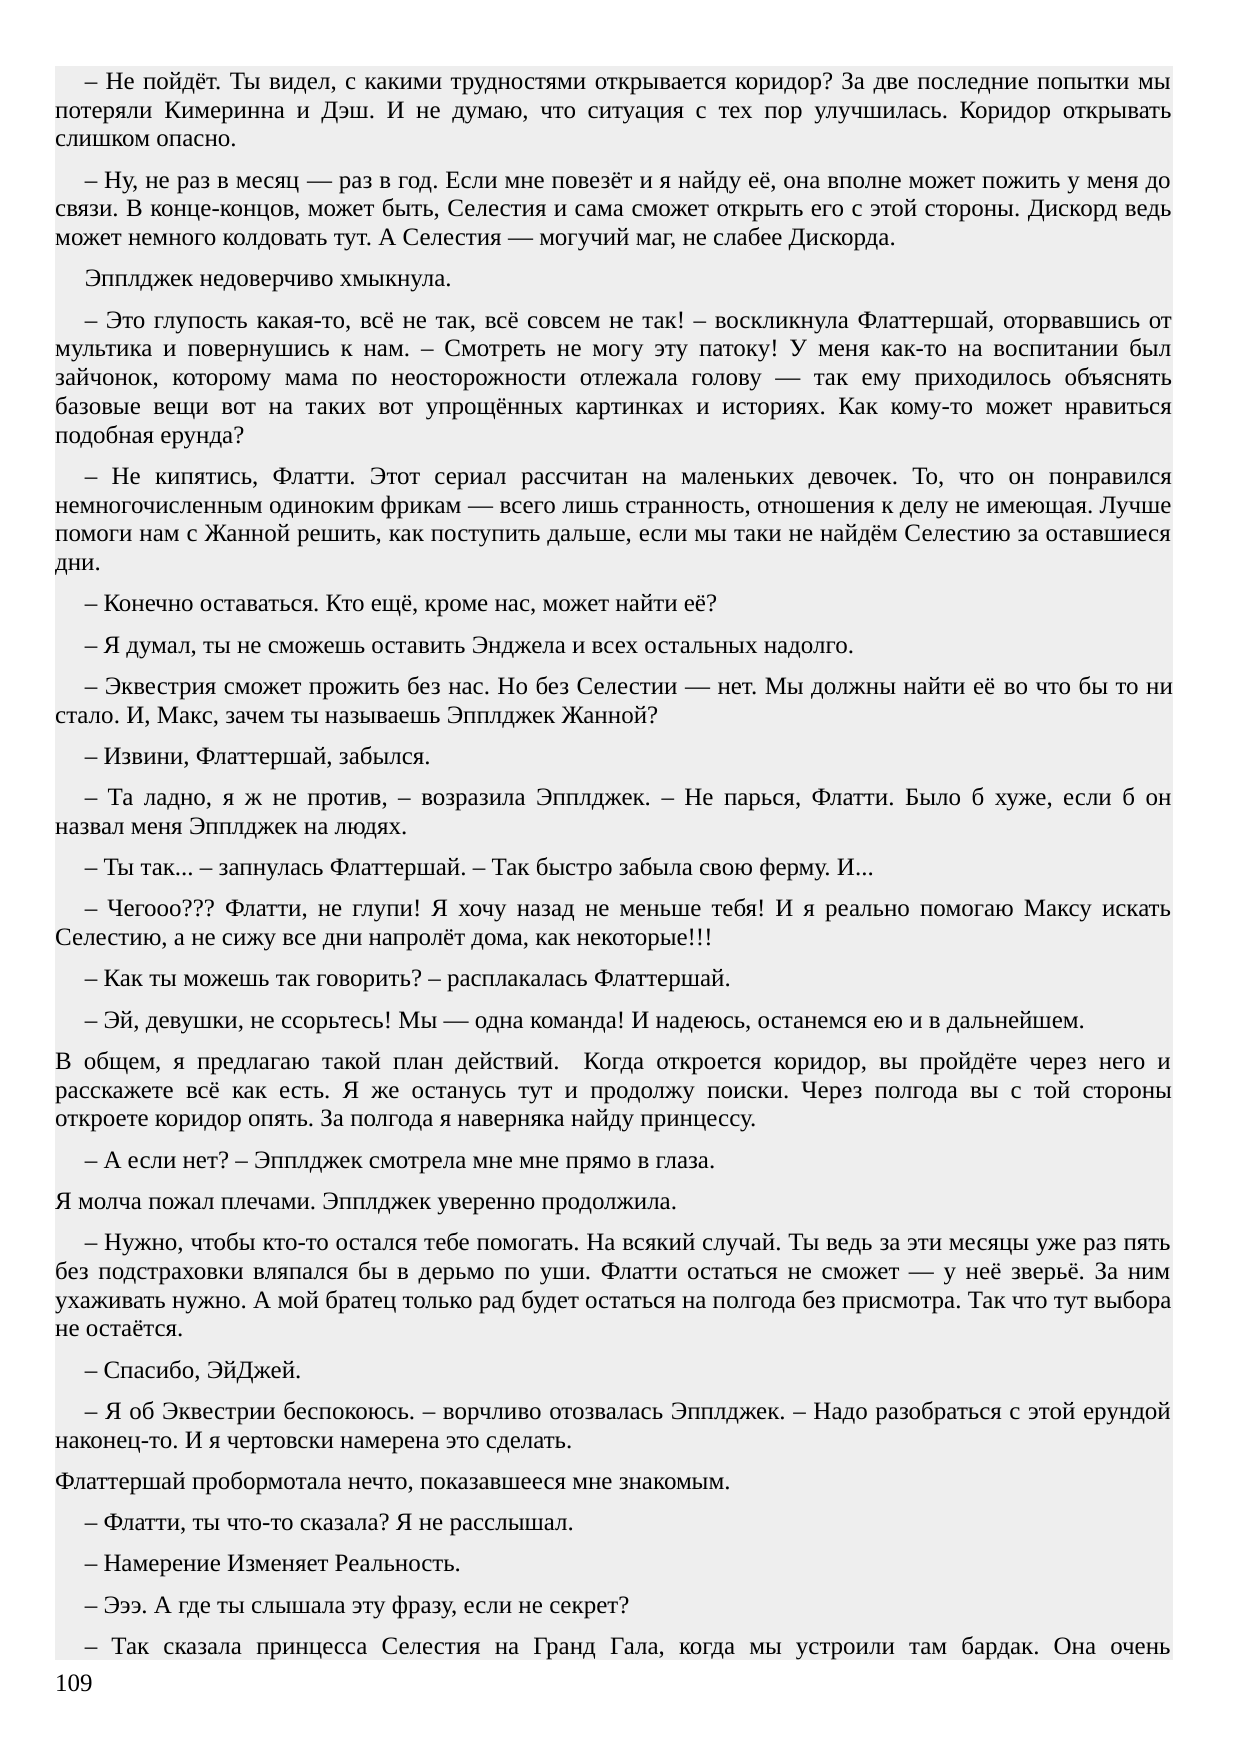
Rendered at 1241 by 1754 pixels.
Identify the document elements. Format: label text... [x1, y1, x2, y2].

text – Конечно оставаться. Кто ещё, кроме нас, может найти её? [55, 588, 1173, 617]
list В общем, я предлагаю такой план действий. Когда откроется коридор, вы пройдёте через него и расскажете всё как есть. Я же останусь тут и продолжу поиски. Через полгода вы с той стороны откроете коридор опять. За полгода я наверняка найду принцессу. [55, 1046, 1173, 1132]
text – Чегооо??? Флатти, не глупи! Я хочу назад не меньше тебя! И я реально помогаю Максу искать Селестию, а не сижу все дни напролёт дома, как некоторые!!! [55, 893, 1173, 951]
text – Ты так... – запнулась Флаттершай. – Так быстро забыла свою ферму. И... [55, 852, 1173, 881]
text – Флатти, ты что-то сказала? Я не расслышал. [55, 1507, 1173, 1536]
text – Как ты можешь так говорить? – расплакалась Флаттершай. [55, 963, 1173, 992]
text – Это глупость какая-то, всё не так, всё совсем не так! – воскликнула Флаттершай, оторвавшись от мультика и повернушись к нам. – Смотреть не могу эту патоку! У меня как-то на воспитании был зайчонок, которому мама по неосторожности отлежала голову — так ему приходилось объяснять базовые вещи вот на таких вот упрощённых картинках и историях. Как кому-то может нравиться подобная ерунда? [55, 305, 1173, 448]
text – Намерение Изменяет Реальность. [55, 1548, 1173, 1577]
text – Эй, девушки, не ссорьтесь! Мы — одна команда! И надеюсь, останемся ею и в дальнейшем. [55, 1005, 1173, 1033]
text – Я думал, ты не сможешь оставить Энджела и всех остальных надолго. [55, 630, 1173, 658]
text – Спасибо, ЭйДжей. [55, 1355, 1173, 1383]
list Я молча пожал плечами. Эпплджек уверенно продолжила. [55, 1186, 1173, 1215]
text – Так сказала принцесса Селестия на Гранд Гала, когда мы устроили там бардак. Она очень [55, 1631, 1173, 1660]
text – Не пойдёт. Ты видел, с какими трудностями открывается коридор? За две последние попытки мы потеряли Кимеринна и Дэш. И не думаю, что ситуация с тех пор улучшилась. Коридор открывать слишком опасно. [55, 66, 1173, 152]
text Эпплджек недоверчиво хмыкнула. [55, 263, 1173, 292]
text – Нужно, чтобы кто-то остался тебе помогать. На всякий случай. Ты ведь за эти месяцы уже раз пять без подстраховки вляпался бы в дерьмо по уши. Флатти остаться не сможет — у неё зверьё. За ним ухаживать нужно. А мой братец только рад будет остаться на полгода без присмотра. Так что тут выбора не остаётся. [55, 1227, 1173, 1342]
text – А если нет? – Эпплджек смотрела мне мне прямо в глаза. [55, 1145, 1173, 1173]
text – Эээ. А где ты слышала эту фразу, если не секрет? [55, 1590, 1173, 1618]
text – Эквестрия сможет прожить без нас. Но без Селестии — нет. Мы должны найти её во что бы то ни стало. И, Макс, зачем ты называешь Эпплджек Жанной? [55, 671, 1173, 728]
text – Извини, Флаттершай, забылся. [55, 741, 1173, 770]
text – Я об Эквестрии беспокоюсь. – ворчливо отозвалась Эпплджек. – Надо разобраться с этой ерундой наконец-то. И я чертовски намерена это сделать. [55, 1396, 1173, 1453]
text – Не кипятись, Флатти. Этот сериал рассчитан на маленьких девочек. То, что он понравился немногочисленным одиноким фрикам — всего лишь странность, отношения к делу не имеющая. Лучше помоги нам с Жанной решить, как поступить дальше, если мы таки не найдём Селестию за оставшиеся дни. [55, 461, 1173, 576]
list Флаттершай пробормотала нечто, показавшееся мне знакомым. [55, 1466, 1173, 1495]
text – Та ладно, я ж не против, – возразила Эпплджек. – Не парься, Флатти. Было б хуже, если б он назвал меня Эпплджек на людях. [55, 782, 1173, 840]
text – Ну, не раз в месяц — раз в год. Если мне повезёт и я найду её, она вполне может пожить у меня до связи. В конце-концов, может быть, Селестия и сама сможет открыть его с этой стороны. Дискорд ведь может немного колдовать тут. А Селестия — могучий маг, не слабее Дискорда. [55, 165, 1173, 251]
